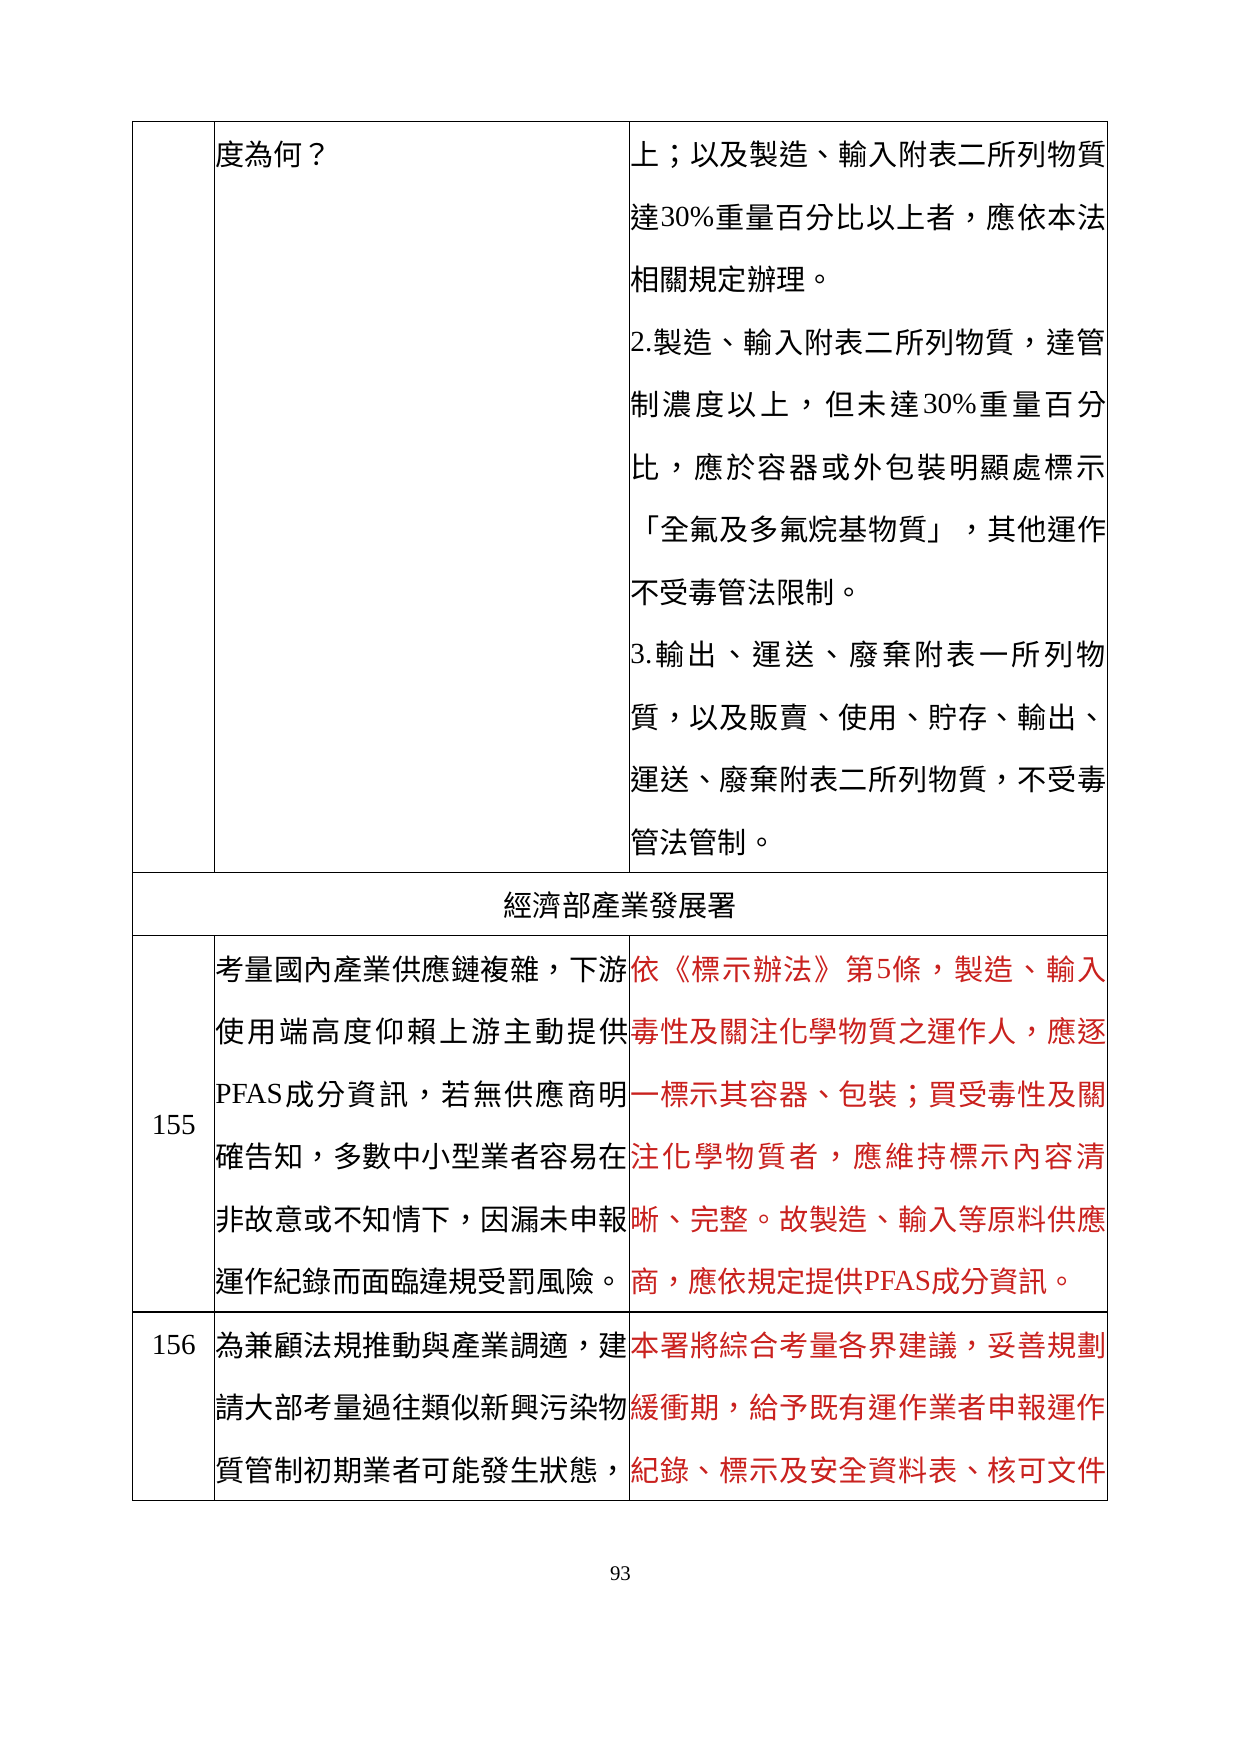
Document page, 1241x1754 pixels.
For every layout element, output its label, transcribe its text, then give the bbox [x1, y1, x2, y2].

table_cell 156 [133, 1313, 214, 1500]
table_cell 考量國內產業供應鏈複雜，下游使用端高度仰賴上游主動提供PFAS成分資訊，若無供應商明確告知，多數中小型業者容易在非故意或不知情下，因漏未申報運作紀錄而面臨違規受罰風險。 [215, 936, 629, 1311]
table_cell 度為何？ [215, 122, 629, 872]
table_cell 155 [133, 936, 214, 1311]
table_cell 為兼顧法規推動與產業調適，建請大部考量過往類似新興污染物質管制初期業者可能發生狀態， [215, 1313, 629, 1500]
table_cell [133, 122, 214, 872]
table_cell 上；以及製造、輸入附表二所列物質達30%重量百分比以上者，應依本法相關規定辦理。 2.製造、輸入附表二所列物質，達管制濃度以上，但未達30%重量百分比，應於容器或外包裝明顯處標示「全氟及多氟烷基物質」，其他運作不受毒管法限制。 3.輸出、運送、廢棄附表一所列物質，以及販賣、使用、貯存、輸出、運送、廢棄附表二所列物質，不受毒管法管制。 [630, 122, 1107, 872]
table_cell 本署將綜合考量各界建議，妥善規劃緩衝期，給予既有運作業者申報運作紀錄、標示及安全資料表、核可文件 [630, 1313, 1107, 1500]
table_cell 經濟部產業發展署 [133, 873, 1107, 935]
table_cell 依《標示辦法》第5條，製造、輸入毒性及關注化學物質之運作人，應逐一標示其容器、包裝；買受毒性及關注化學物質者，應維持標示內容清晰、完整。故製造、輸入等原料供應商，應依規定提供PFAS成分資訊。 [630, 936, 1107, 1311]
